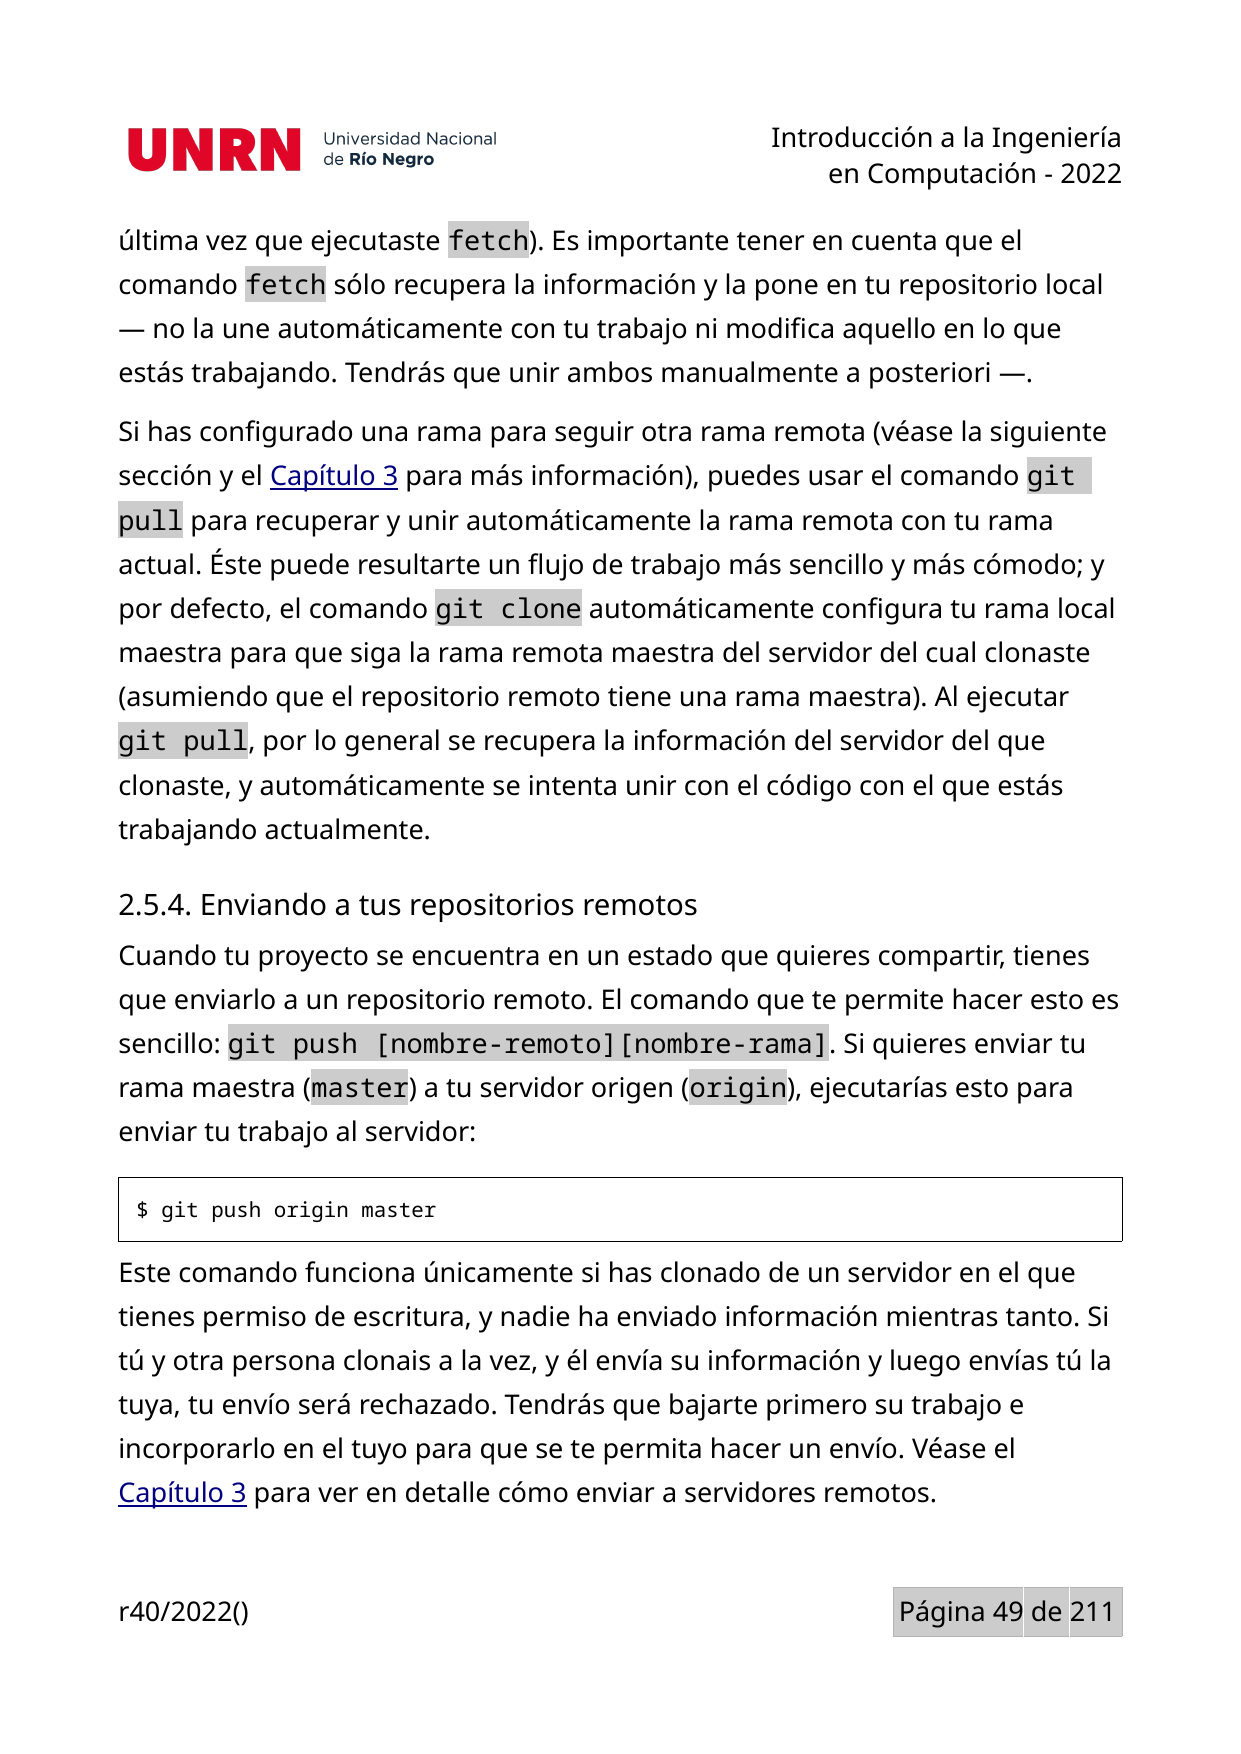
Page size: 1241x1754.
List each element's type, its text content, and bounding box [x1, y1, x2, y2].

text Si has configurado una rama para seguir otra rama remota (véase la siguiente sección y el Capítulo 3 para más información), puedes usar el comando git pull para recuperar y unir automáticamente la rama remota con tu rama actual. Éste puede resultarte un flujo de trabajo más sencillo y más cómodo; y por defecto, el comando git clone automáticamente configura tu rama local maestra para que siga la rama remota maestra del servidor del cual clonaste (asumiendo que el repositorio remoto tiene una rama maestra). Al ejecutar git pull, por lo general se recupera la información del servidor del que clonaste, y automáticamente se intenta unir con el código con el que estás trabajando actualmente. [118, 413, 1122, 847]
text Este comando funciona únicamente si has clonado de un servidor en el que tienes permiso de escritura, y nadie ha enviado información mientras tanto. Si tú y otra persona clonais a la vez, y él envía su información y luego envías tú la tuya, tu envío será rechazado. Tendrás que bajarte primero su trabajo e incorporarlo en el tuyo para que se te permita hacer un envío. Véase el Capítulo 3 para ver en detalle cómo enviar a servidores remotos. [118, 1253, 1122, 1511]
text Cuando tu proyecto se encuentra en un estado que quieres compartir, tienes que enviarlo a un repositorio remoto. El comando que te permite hacer esto es sencillo: git push [nombre-remoto][nombre-rama]. Si quieres enviar tu rama maestra (master) a tu servidor origen (origin), ejecutarías esto para enviar tu trabajo al servidor: [118, 936, 1122, 1149]
text última vez que ejecutaste fetch). Es importante tener en cuenta que el comando fetch sólo recupera la información y la pone en tu repositorio local — no la une automáticamente con tu trabajo ni modifica aquello en lo que estás trabajando. Tendrás que unir ambos manualmente a posteriori —. [118, 221, 1122, 391]
subtitle 2.5.4. Enviando a tus repositorios remotos [118, 883, 1122, 923]
text $ git push origin master [119, 1178, 1122, 1241]
picture [118, 118, 505, 180]
